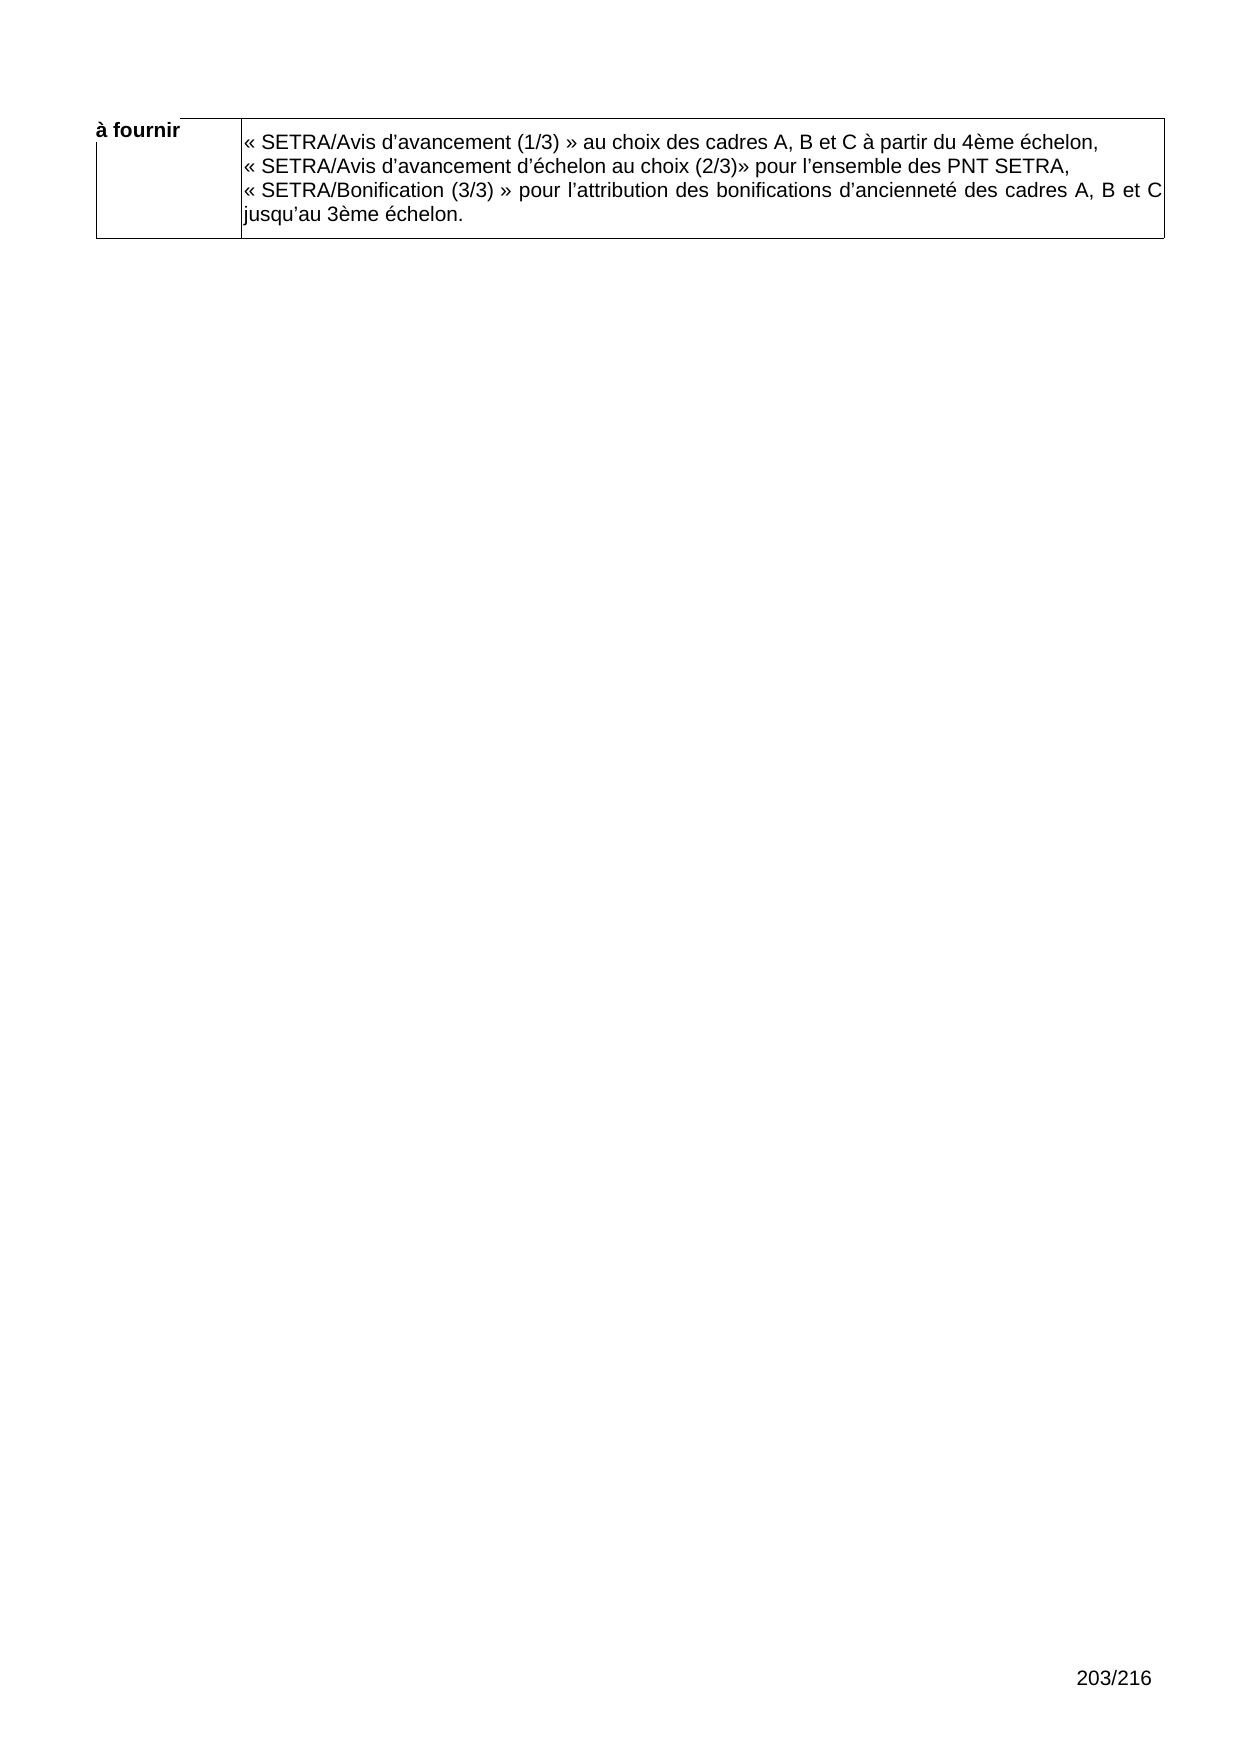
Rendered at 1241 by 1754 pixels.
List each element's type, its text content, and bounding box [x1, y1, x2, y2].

table_cell à fournir [97, 119, 241, 238]
table_cell « SETRA/Avis d’avancement (1/3) » au choix des cadres A, B et C à partir du 4ème échelon, « SETRA/Avis d’avancement d’échelon au choix (2/3)» pour l’ensemble des PNT SETRA, « SETRA/Bonification (3/3) » pour l’attribution des bonifications d’ancienneté des cadres A, B et C jusqu’au 3ème échelon. [242, 119, 1164, 238]
